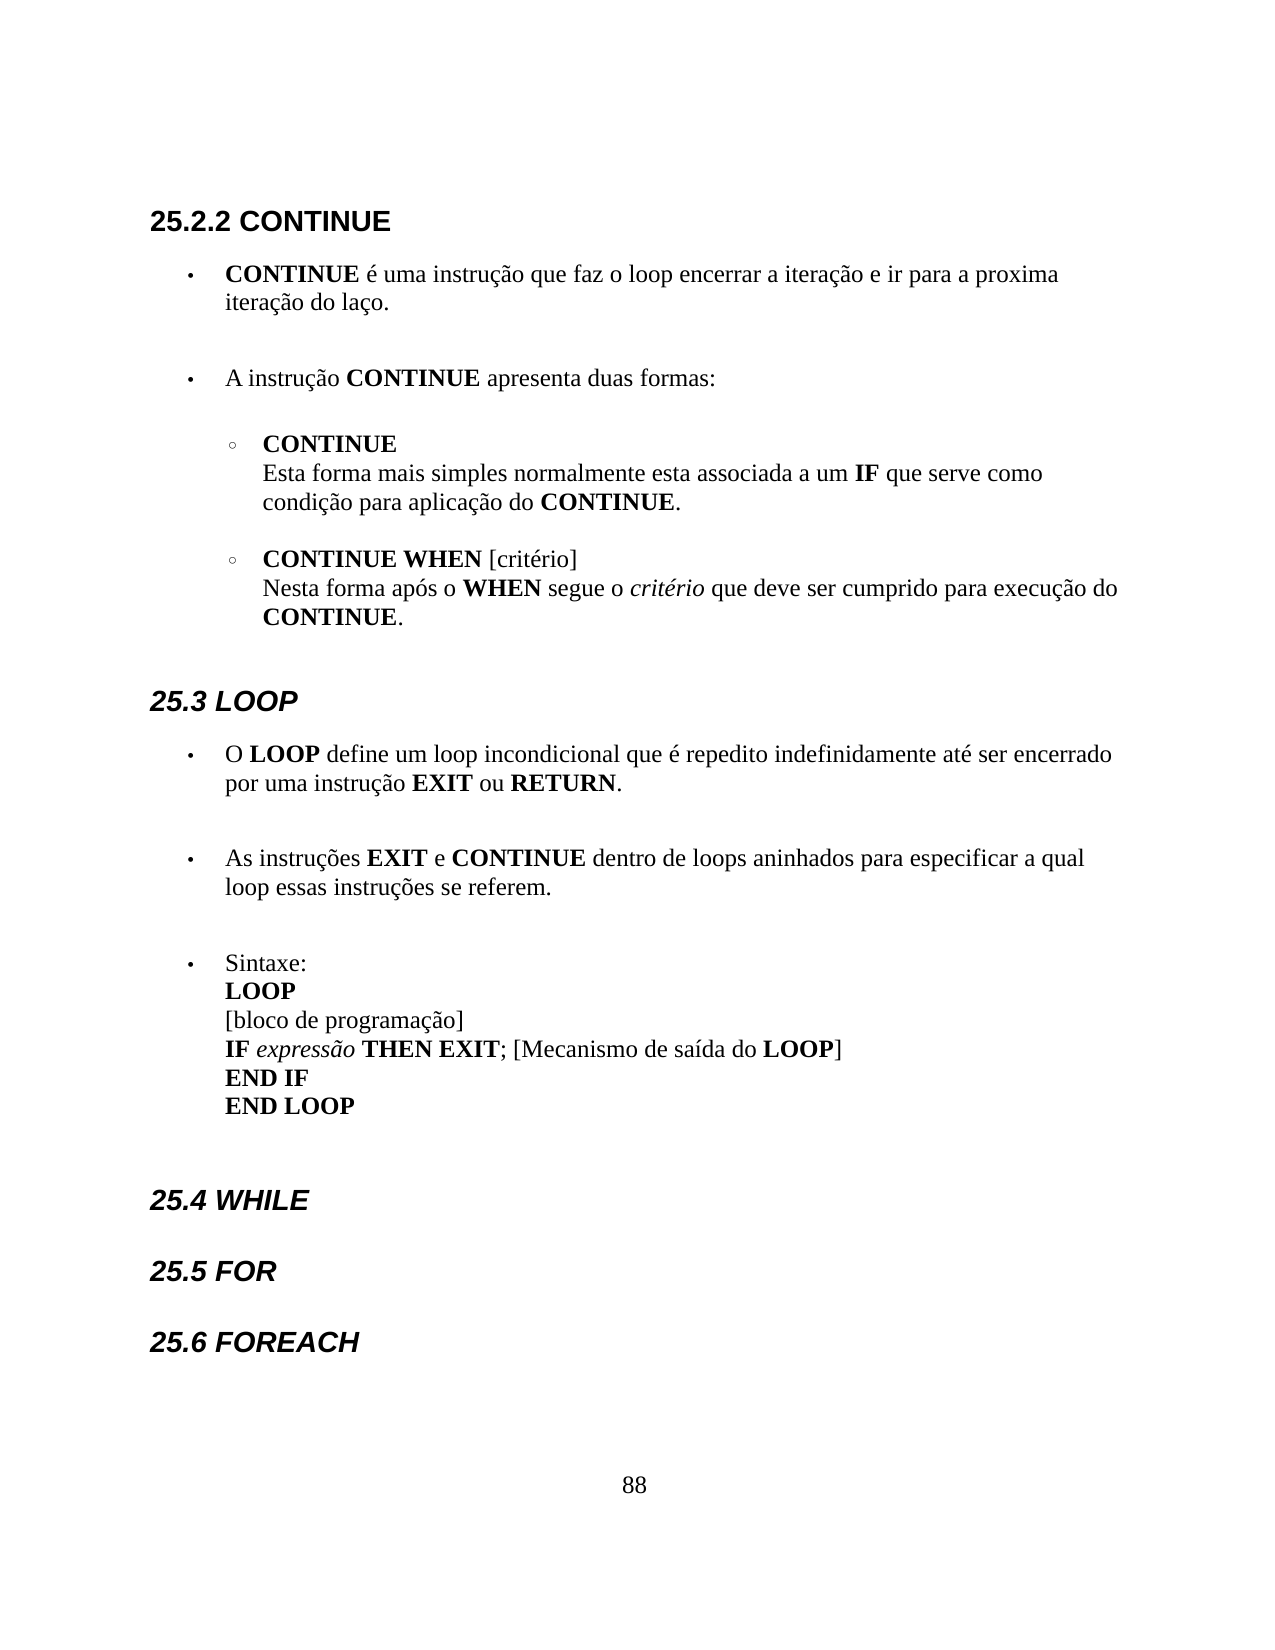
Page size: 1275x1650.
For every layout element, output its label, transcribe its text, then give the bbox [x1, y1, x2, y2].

list O LOOP define um loop incondicional que é repedito indefinidamente até ser encerrado por uma instrução EXIT ou RETURN. [187, 739, 1125, 826]
list Sintaxe: LOOP [bloco de programação] IF expressão THEN EXIT; [Mecanismo de saída do LOOP] END IF END LOOP [187, 948, 1125, 1149]
subtitle 25.6 FOREACH [150, 1325, 1125, 1358]
list A instrução CONTINUE apresenta duas formas: [187, 363, 1125, 420]
subtitle 25.4 WHILE [150, 1183, 1125, 1216]
subtitle 25.5 FOR [150, 1254, 1125, 1287]
list As instruções EXIT e CONTINUE dentro de loops aninhados para especificar a qual loop essas instruções se referem. [187, 843, 1125, 930]
subtitle 25.3 LOOP [150, 684, 1125, 718]
subtitle 25.2.2 CONTINUE [150, 204, 1125, 237]
list CONTINUE é uma instrução que faz o loop encerrar a iteração e ir para a proxima iteração do laço. [187, 259, 1125, 345]
list CONTINUE Esta forma mais simples normalmente esta associada a um IF que serve como condição para aplicação do CONTINUE. [225, 429, 1125, 544]
list CONTINUE WHEN [critério] Nesta forma após o WHEN segue o critério que deve ser cumprido para execução do CONTINUE. [225, 544, 1125, 659]
